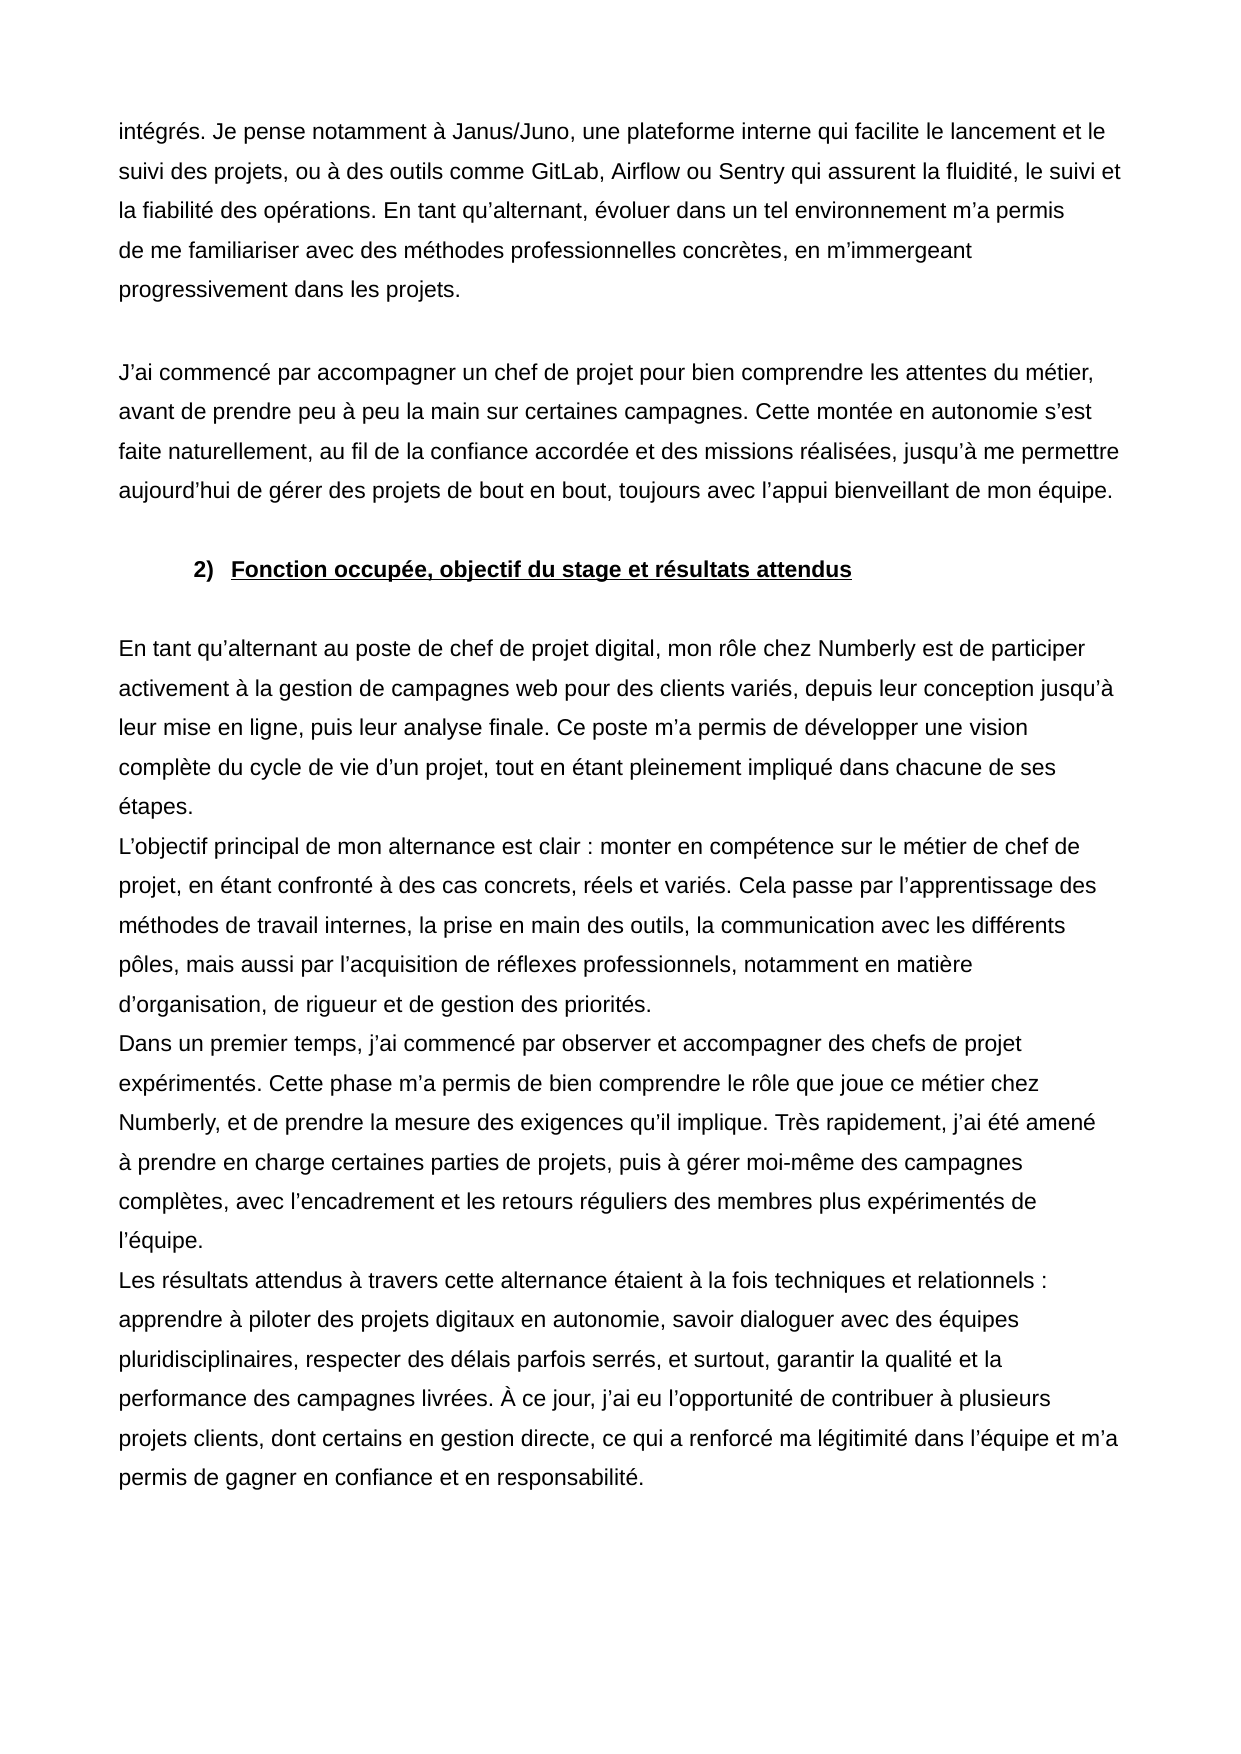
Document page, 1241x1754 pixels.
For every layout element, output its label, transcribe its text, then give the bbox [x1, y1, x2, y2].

text intégrés. Je pense notamment à Janus/Juno, une plateforme interne qui facilite le lancement et le suivi des projets, ou à des outils comme GitLab, Airflow ou Sentry qui assurent la fluidité, le suivi et la fiabilité des opérations. En tant qu’alternant, évoluer dans un tel environnement m’a permis de me familiariser avec des méthodes professionnelles concrètes, en m’immergeant progressivement dans les projets. [118, 118, 1122, 303]
list Fonction occupée, objectif du stage et résultats attendus [193, 556, 1122, 583]
text Les résultats attendus à travers cette alternance étaient à la fois techniques et relationnels : apprendre à piloter des projets digitaux en autonomie, savoir dialoguer avec des équipes pluridisciplinaires, respecter des délais parfois serrés, et surtout, garantir la qualité et la performance des campagnes livrées. À ce jour, j’ai eu l’opportunité de contribuer à plusieurs projets clients, dont certains en gestion directe, ce qui a renforcé ma légitimité dans l’équipe et m’a permis de gagner en confiance et en responsabilité. [118, 1267, 1122, 1491]
text En tant qu’alternant au poste de chef de projet digital, mon rôle chez Numberly est de participer activement à la gestion de campagnes web pour des clients variés, depuis leur conception jusqu’à leur mise en ligne, puis leur analyse finale. Ce poste m’a permis de développer une vision complète du cycle de vie d’un projet, tout en étant pleinement impliqué dans chacune de ses étapes. [118, 635, 1122, 819]
text J’ai commencé par accompagner un chef de projet pour bien comprendre les attentes du métier, avant de prendre peu à peu la main sur certaines campagnes. Cette montée en autonomie s’est faite naturellement, au fil de la confiance accordée et des missions réalisées, jusqu’à me permettre aujourd’hui de gérer des projets de bout en bout, toujours avec l’appui bienveillant de mon équipe. [118, 359, 1122, 504]
text Dans un premier temps, j’ai commencé par observer et accompagner des chefs de projet expérimentés. Cette phase m’a permis de bien comprendre le rôle que joue ce métier chez Numberly, et de prendre la mesure des exigences qu’il implique. Très rapidement, j’ai été amené à prendre en charge certaines parties de projets, puis à gérer moi-même des campagnes complètes, avec l’encadrement et les retours réguliers des membres plus expérimentés de l’équipe. [118, 1030, 1122, 1254]
text L’objectif principal de mon alternance est clair : monter en compétence sur le métier de chef de projet, en étant confronté à des cas concrets, réels et variés. Cela passe par l’apprentissage des méthodes de travail internes, la prise en main des outils, la communication avec les différents pôles, mais aussi par l’acquisition de réflexes professionnels, notamment en matière d’organisation, de rigueur et de gestion des priorités. [118, 833, 1122, 1017]
